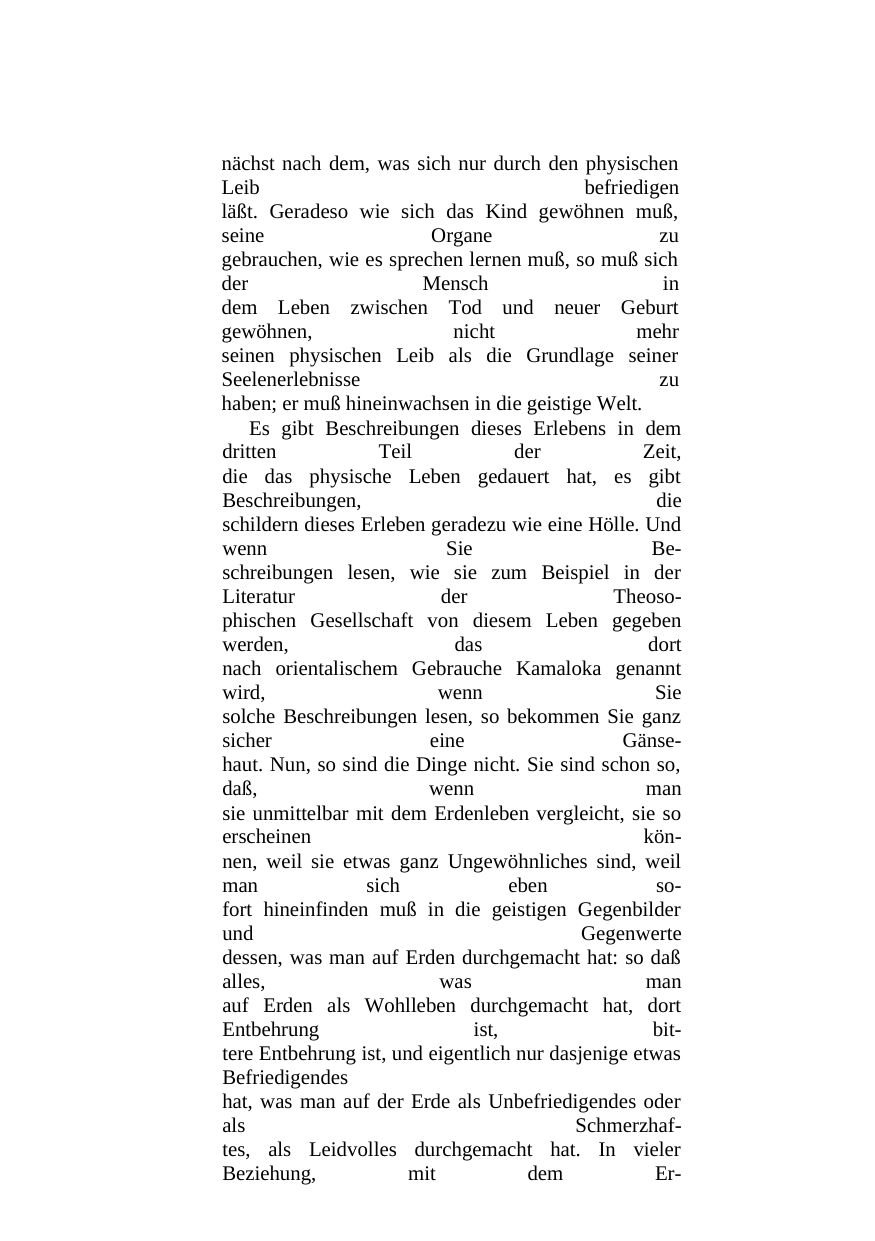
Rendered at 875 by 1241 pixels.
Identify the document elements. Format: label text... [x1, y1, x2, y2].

text nächst nach dem, was sich nur durch den physischen Leib befriedigen läßt. Geradeso wie sich das Kind gewöhnen muß, seine Organe zu gebrauchen, wie es sprechen lernen muß, so muß sich der Mensch in dem Leben zwischen Tod und neuer Geburt gewöhnen, nicht mehr seinen physischen Leib als die Grundlage seiner Seelenerlebnisse zu haben; er muß hineinwachsen in die geistige Welt. [221, 151, 679, 415]
text Es gibt Beschreibungen dieses Erlebens in dem dritten Teil der Zeit, die das physische Leben gedauert hat, es gibt Beschreibungen, die schildern dieses Erleben geradezu wie eine Hölle. Und wenn Sie Be- schreibungen lesen, wie sie zum Beispiel in der Literatur der Theoso- phischen Gesellschaft von diesem Leben gegeben werden, das dort nach orientalischem Gebrauche Kamaloka genannt wird, wenn Sie solche Beschreibungen lesen, so bekommen Sie ganz sicher eine Gänse- haut. Nun, so sind die Dinge nicht. Sie sind schon so, daß, wenn man sie unmittelbar mit dem Erdenleben vergleicht, sie so erscheinen kön- nen, weil sie etwas ganz Ungewöhnliches sind, weil man sich eben so- fort hineinfinden muß in die geistigen Gegenbilder und Gegenwerte dessen, was man auf Erden durchgemacht hat: so daß alles, was man auf Erden als Wohlleben durchgemacht hat, dort Entbehrung ist, bit- tere Entbehrung ist, und eigentlich nur dasjenige etwas Befriedigendes hat, was man auf der Erde als Unbefriedigendes oder als Schmerzhaf- tes, als Leidvolles durchgemacht hat. In vieler Beziehung, mit dem Er- [222, 415, 682, 1185]
